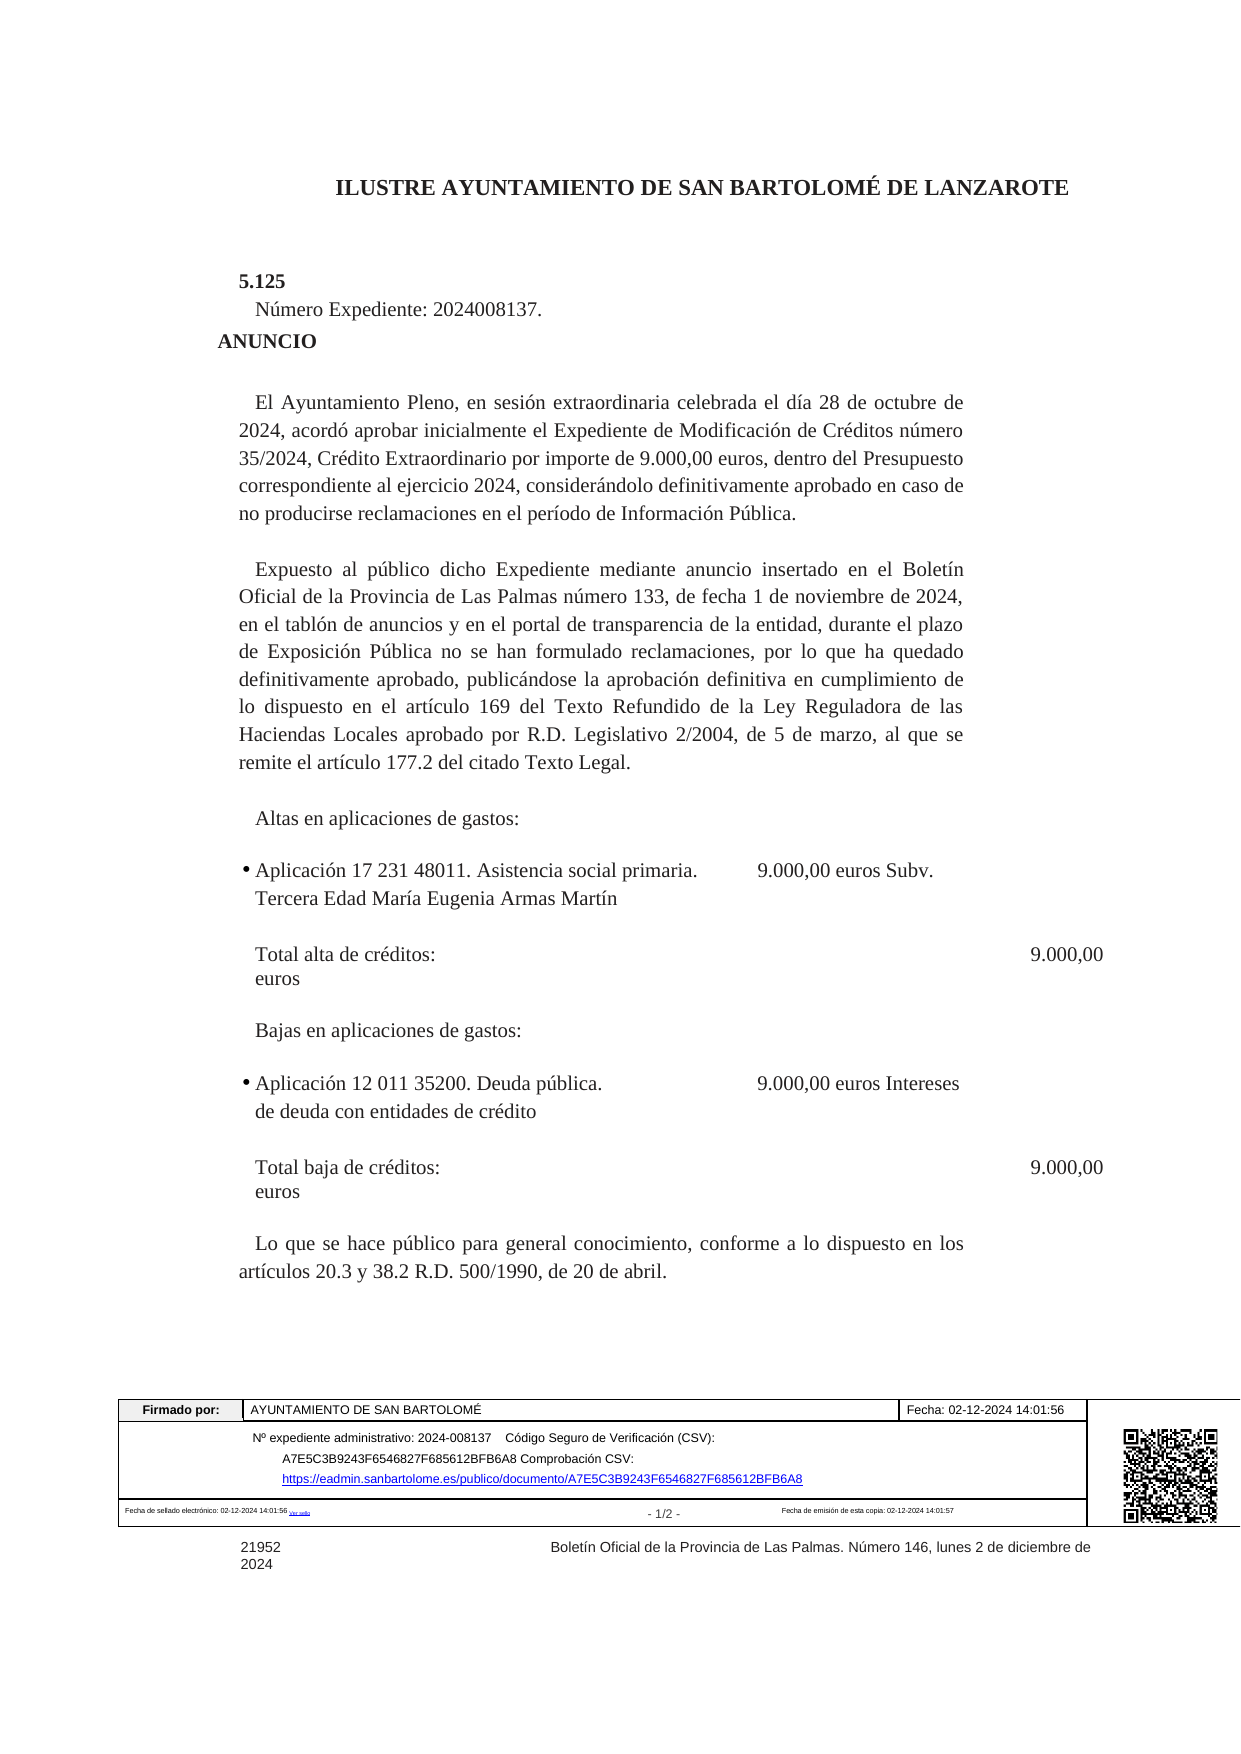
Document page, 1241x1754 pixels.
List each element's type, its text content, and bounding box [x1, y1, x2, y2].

list Aplicación 12 011 35200. Deuda pública. 9.000,00 euros Intereses de deuda con entidades de crédito [242, 1071, 964, 1123]
table_header Fecha: 02-12-2024 14:01:56 [900, 1400, 1086, 1420]
text Expuesto al público dicho Expediente mediante anuncio insertado en el Boletín Oficial de la Provincia de Las Palmas número 133, de fecha 1 de noviembre de 2024, en el tablón de anuncios y en el portal de transparencia de la entidad, durante el plazo de Exposición Pública no se han formulado reclamaciones, por lo que ha quedado definitivamente aprobado, publicándose la aprobación definitiva en cumplimiento de lo dispuesto en el artículo 169 del Texto Refundido de la Ley Reguladora de las Haciendas Locales aprobado por R.D. Legislativo 2/2004, de 5 de marzo, al que se remite el artículo 177.2 del citado Texto Legal. [238, 556, 964, 774]
text ILUSTRE AYUNTAMIENTO DE SAN BARTOLOMÉ DE LANZAROTE [335, 174, 1122, 201]
list Aplicación 17 231 48011. Asistencia social primaria. 9.000,00 euros Subv. Tercera Edad María Eugenia Armas Martín [242, 858, 964, 910]
table_cell Fecha de sellado electrónico: 02-12-2024 14:01:56 Ver sello - 1/2 - Fecha de emisión de esta copia: 02-12-2024 14:01:57 [119, 1500, 1086, 1526]
table_header Firmado por: [119, 1400, 242, 1418]
text 21952 Boletín Oficial de la Provincia de Las Palmas. Número 146, lunes 2 de diciembre de 2024 [240, 1539, 1122, 1572]
text Total alta de créditos: 9.000,00 euros [255, 942, 1122, 990]
text 5.125 [238, 269, 1122, 293]
table_header [1088, 1400, 1240, 1526]
text Bajas en aplicaciones de gastos: [255, 1018, 1122, 1042]
table_cell Nº expediente administrativo: 2024-008137 Código Seguro de Verificación (CSV): A7E5C3B9243F6546827F685612BFB6A8 Comprobación CSV: https://eadmin.sanbartolome.es/publico/documento/A7E5C3B9243F6546827F685612BFB6A8 [119, 1422, 1086, 1498]
text Número Expediente: 2024008137. [255, 297, 1122, 321]
text Total baja de créditos: 9.000,00 euros [255, 1154, 1122, 1203]
text Lo que se hace público para general conocimiento, conforme a lo dispuesto en los artículos 20.3 y 38.2 R.D. 500/1990, de 20 de abril. [238, 1231, 964, 1283]
text Altas en aplicaciones de gastos: [255, 806, 1122, 829]
text ANUNCIO [217, 329, 1122, 353]
table_header AYUNTAMIENTO DE SAN BARTOLOMÉ [244, 1400, 898, 1420]
text El Ayuntamiento Pleno, en sesión extraordinaria celebrada el día 28 de octubre de 2024, acordó aprobar inicialmente el Expediente de Modificación de Créditos número 35/2024, Crédito Extraordinario por importe de 9.000,00 euros, dentro del Presupuesto correspondiente al ejercicio 2024, considerándolo definitivamente aprobado en caso de no producirse reclamaciones en el período de Información Pública. [238, 390, 964, 525]
